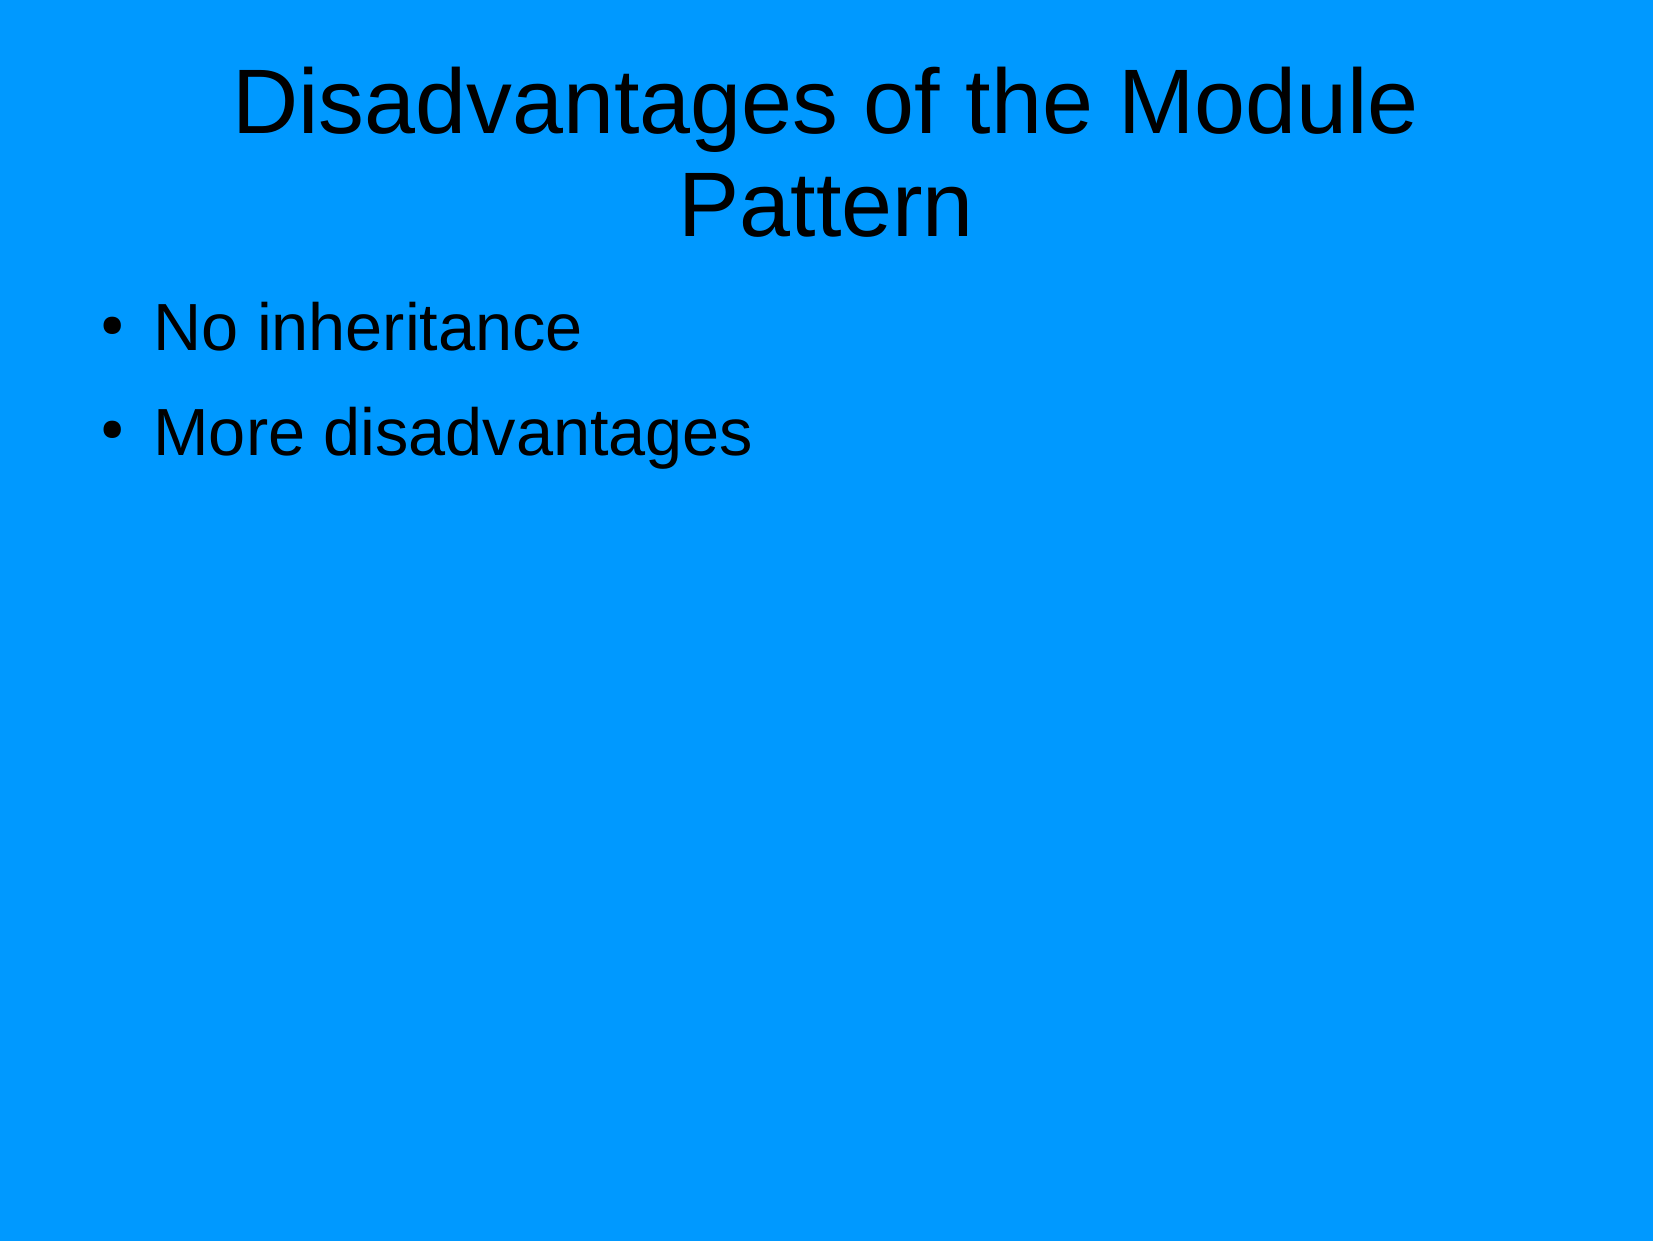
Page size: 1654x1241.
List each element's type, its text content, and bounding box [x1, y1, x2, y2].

title Disadvantages of the Module Pattern [82, 49, 1571, 257]
list No inheritance More disadvantages [82, 290, 1571, 1010]
